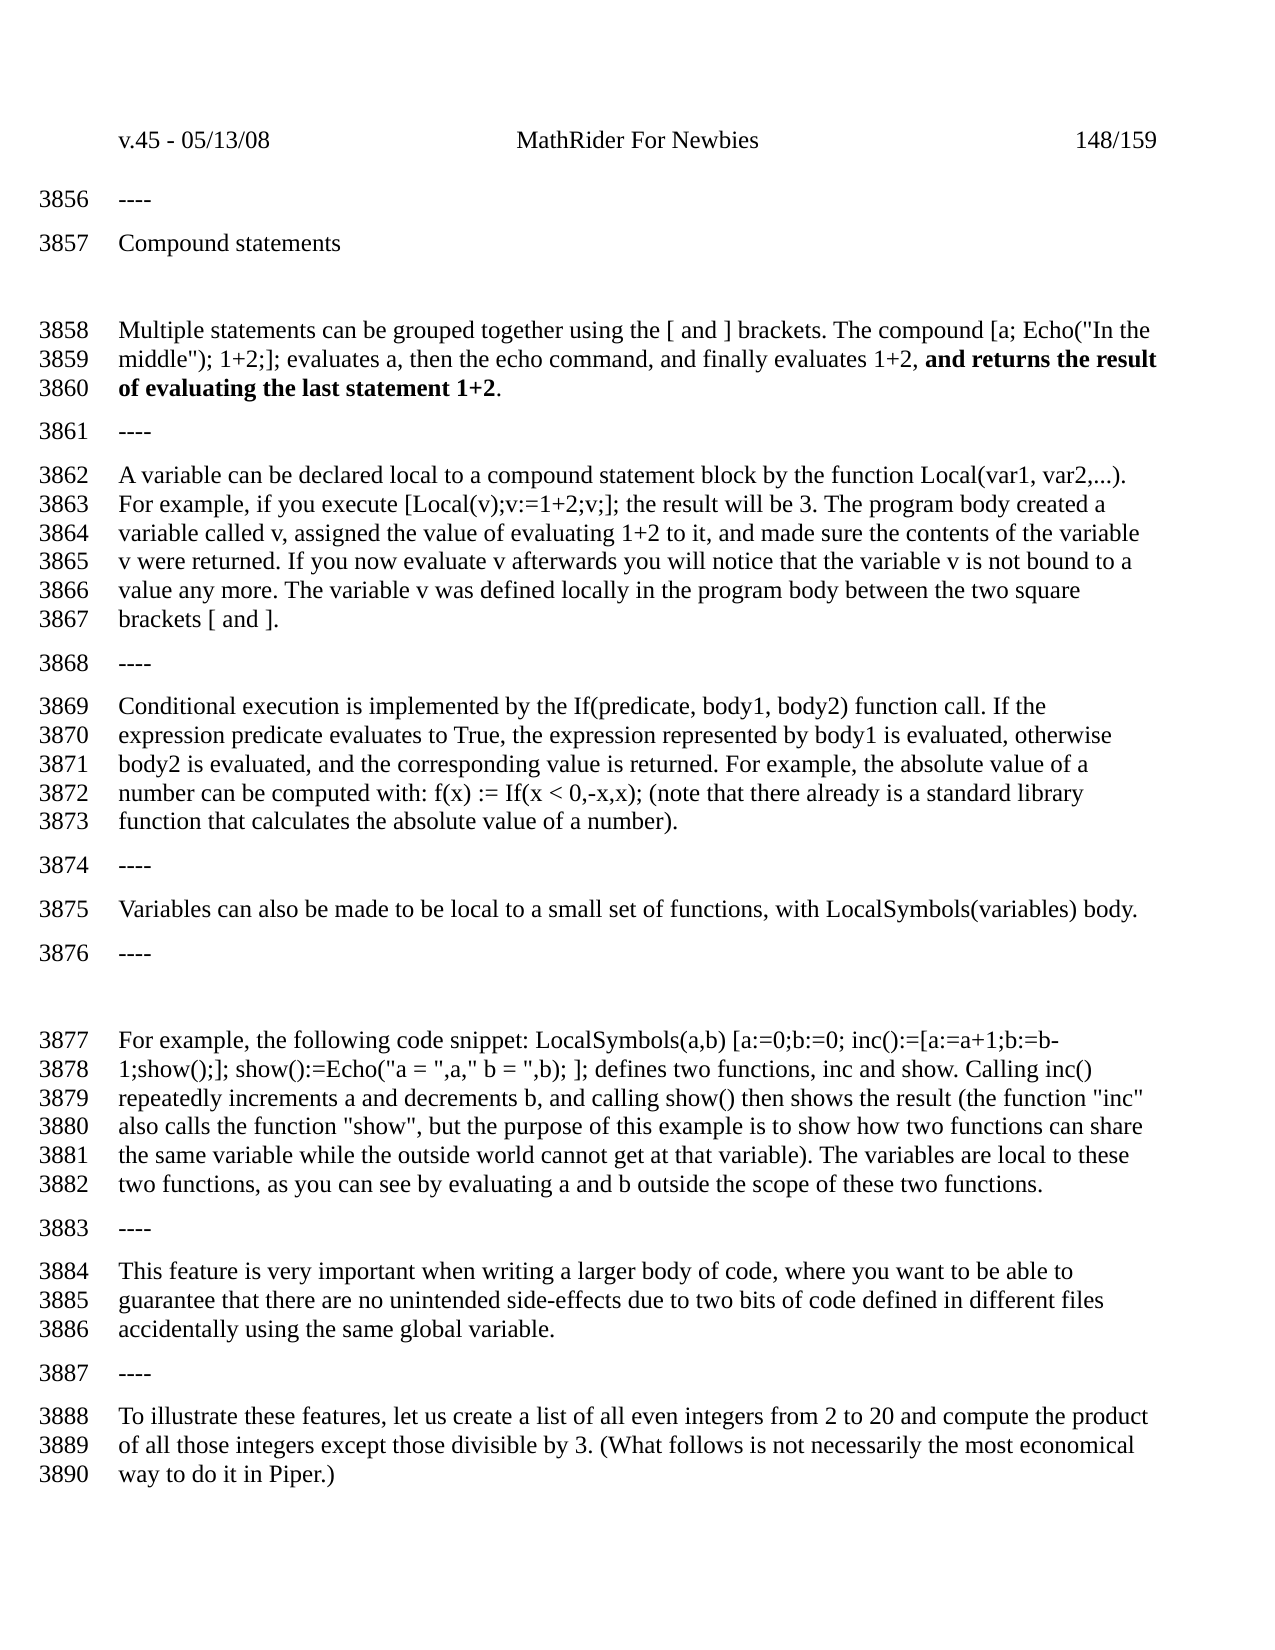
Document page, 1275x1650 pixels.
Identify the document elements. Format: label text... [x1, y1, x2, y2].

text ---- [118, 1358, 1157, 1386]
text ---- [118, 850, 1157, 879]
text ---- [118, 648, 1157, 676]
text Multiple statements can be grouped together using the [ and ] brackets. The compound [a; Echo("In the middle"); 1+2;]; evaluates a, then the echo command, and finally evaluates 1+2, and returns the result of evaluating the last statement 1+2. [118, 315, 1157, 401]
text For example, the following code snippet: LocalSymbols(a,b) [a:=0;b:=0; inc():=[a:=a+1;b:=b-1;show();]; show():=Echo("a = ",a," b = ",b); ]; defines two functions, inc and show. Calling inc() repeatedly increments a and decrements b, and calling show() then shows the result (the function "inc" also calls the function "show", but the purpose of this example is to show how two functions can share the same variable while the outside world cannot get at that variable). The variables are local to these two functions, as you can see by evaluating a and b outside the scope of these two functions. [118, 1025, 1157, 1198]
text Conditional execution is implemented by the If(predicate, body1, body2) function call. If the expression predicate evaluates to True, the expression represented by body1 is evaluated, otherwise body2 is evaluated, and the corresponding value is returned. For example, the absolute value of a number can be computed with: f(x) := If(x < 0,-x,x); (note that there already is a standard library function that calculates the absolute value of a number). [118, 691, 1157, 835]
text This feature is very important when writing a larger body of code, where you want to be able to guarantee that there are no unintended side-effects due to two bits of code defined in different files accidentally using the same global variable. [118, 1256, 1157, 1343]
text ---- [118, 938, 1157, 966]
text ---- [118, 184, 1157, 213]
text ---- [118, 416, 1157, 445]
text Variables can also be made to be local to a small set of functions, with LocalSymbols(variables) body. [118, 894, 1157, 923]
text A variable can be declared local to a compound statement block by the function Local(var1, var2,...). For example, if you execute [Local(v);v:=1+2;v;]; the result will be 3. The program body created a variable called v, assigned the value of evaluating 1+2 to it, and made sure the contents of the variable v were returned. If you now evaluate v afterwards you will notice that the variable v is not bound to a value any more. The variable v was defined locally in the program body between the two square brackets [ and ]. [118, 460, 1157, 633]
text ---- [118, 1213, 1157, 1241]
text To illustrate these features, let us create a list of all even integers from 2 to 20 and compute the product of all those integers except those divisible by 3. (What follows is not necessarily the most economical way to do it in Piper.) [118, 1401, 1157, 1488]
text Compound statements [118, 228, 1157, 256]
